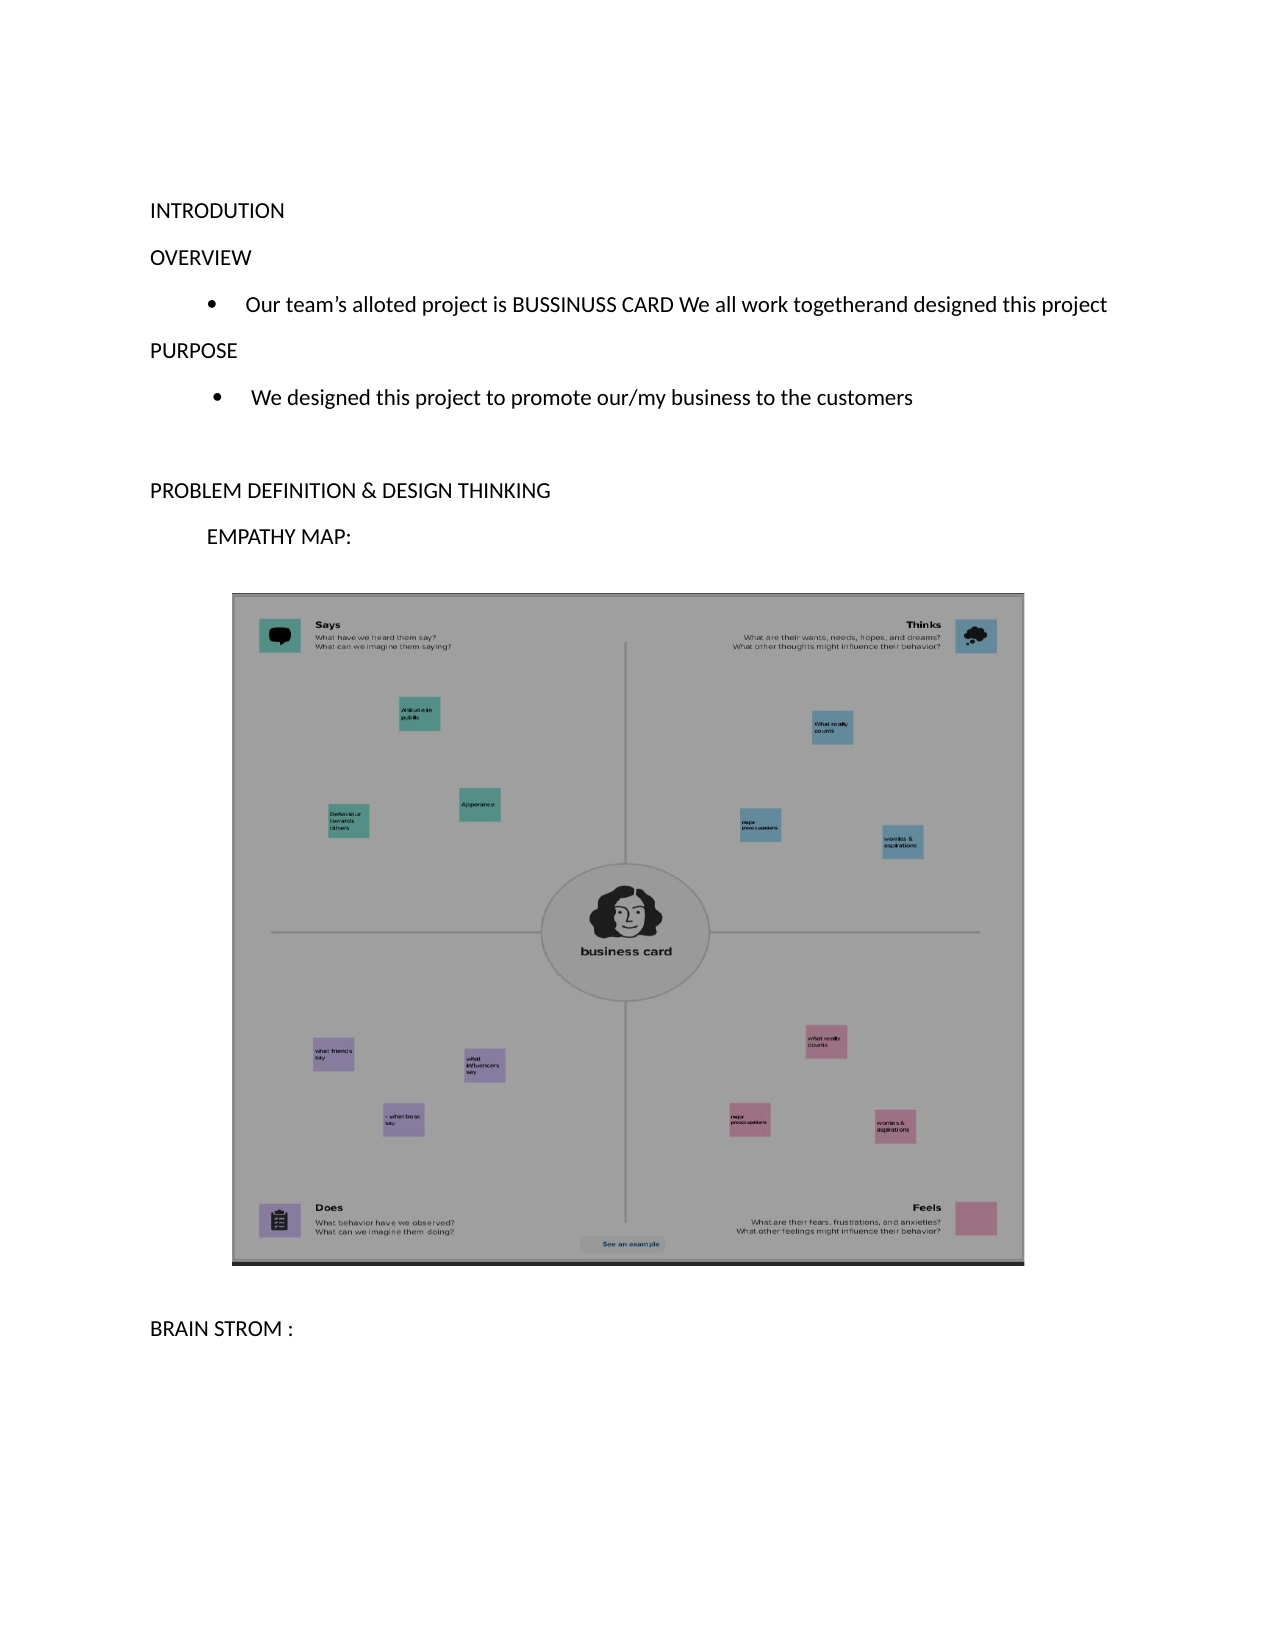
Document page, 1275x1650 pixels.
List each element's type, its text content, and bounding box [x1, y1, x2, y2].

text PROBLEM DEFINITION & DESIGN THINKING [150, 476, 1125, 504]
list Our team’s alloted project is BUSSINUSS CARD We all work togetherand designed this project [208, 290, 1125, 318]
list We designed this project to promote our/my business to the customers [213, 383, 1125, 411]
text PURPOSE [150, 336, 1125, 364]
text OVERVIEW [150, 243, 1125, 271]
text EMPATHY MAP: [150, 522, 1125, 551]
text BRAIN STROM : [150, 1314, 1125, 1342]
text INTRODUTION [150, 197, 1125, 224]
